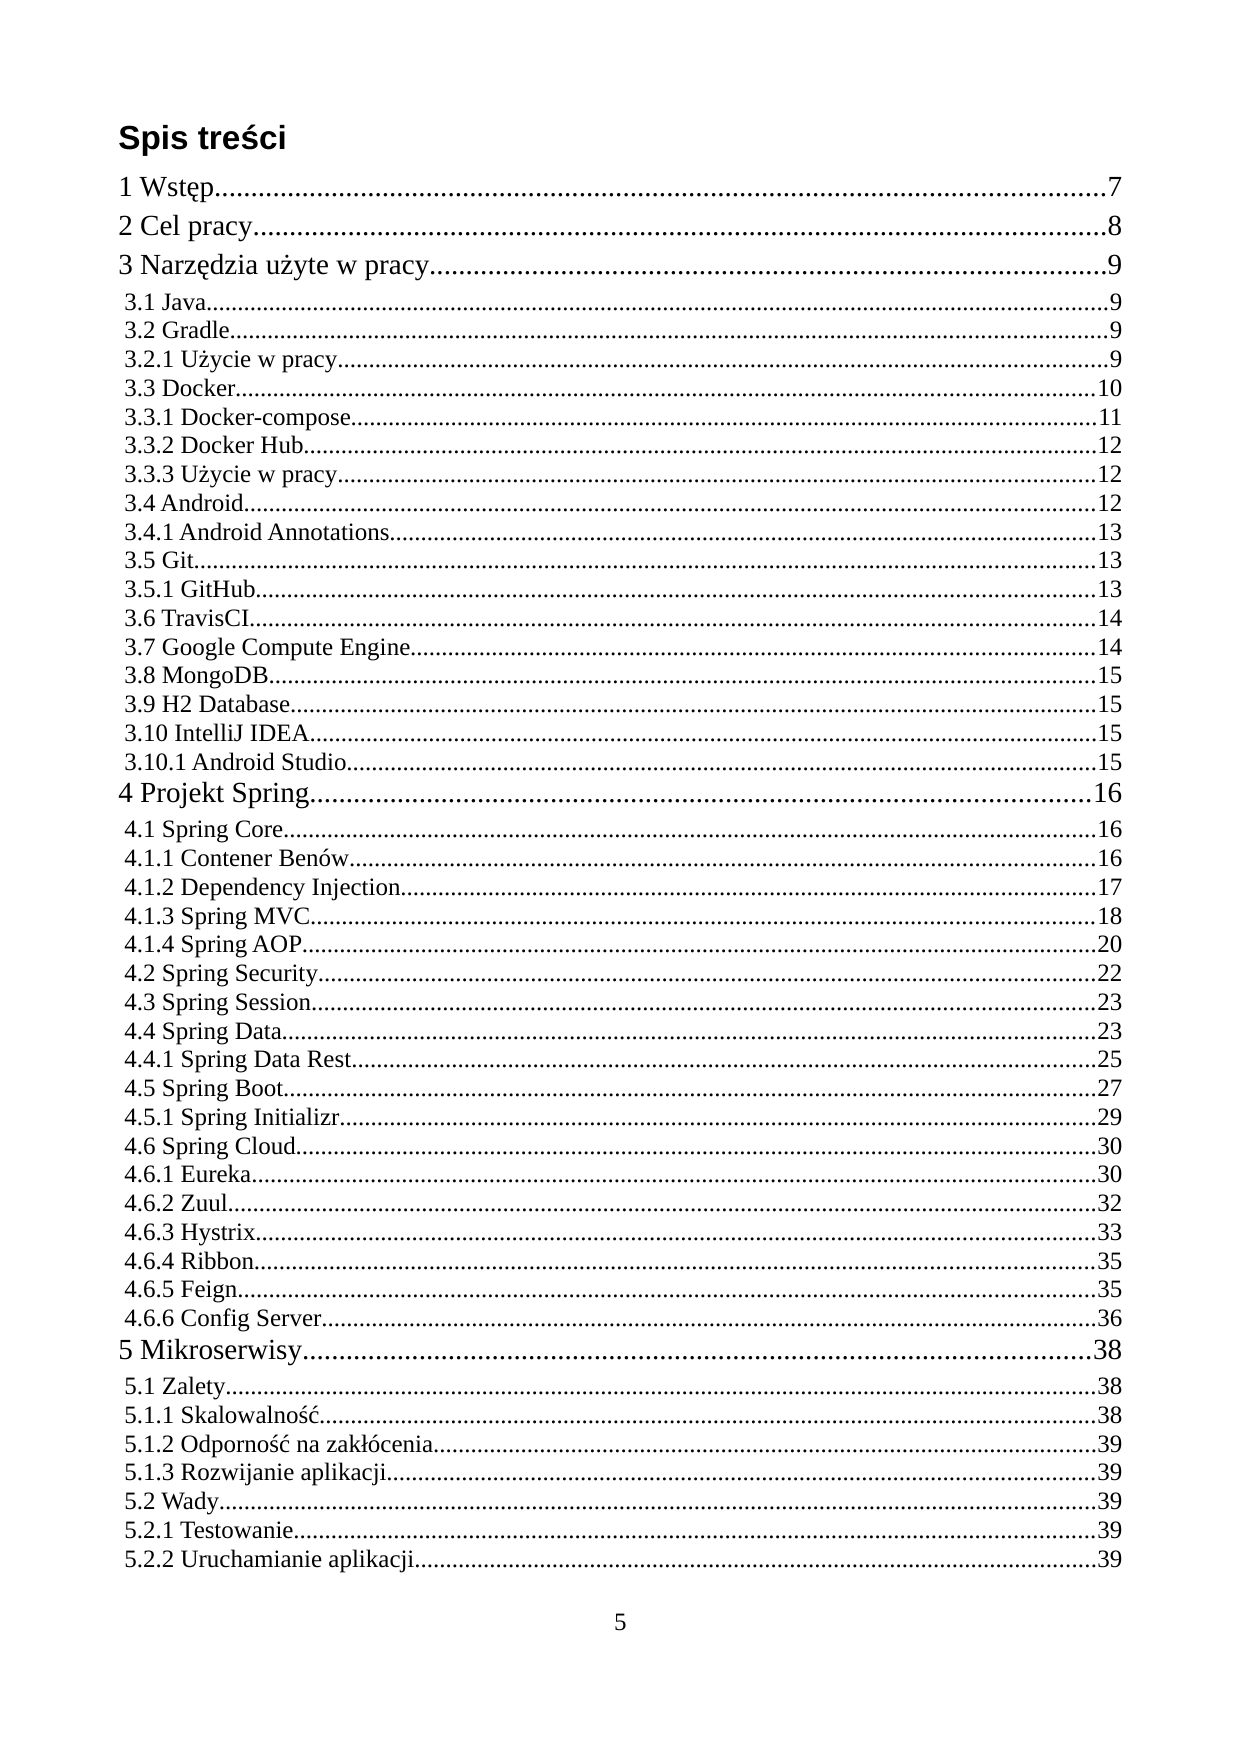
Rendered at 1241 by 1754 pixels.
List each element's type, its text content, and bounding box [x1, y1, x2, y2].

text 3.7 Google Compute Engine 14 [124, 632, 1122, 660]
text 3.5 Git 13 [124, 545, 1122, 574]
text 4.1 Spring Core 16 [124, 814, 1122, 843]
text 5.2.2 Uruchamianie aplikacji 39 [124, 1544, 1122, 1572]
text 3.9 H2 Database 15 [124, 689, 1122, 718]
text 4.3 Spring Session 23 [124, 987, 1122, 1016]
text 4.5 Spring Boot 27 [124, 1073, 1122, 1102]
text 3.3 Docker 10 [124, 373, 1122, 402]
text 5.1 Zalety 38 [124, 1371, 1122, 1400]
text 3.10 IntelliJ IDEA 15 [124, 718, 1122, 747]
text 4.1.2 Dependency Injection 17 [124, 872, 1122, 901]
text 5.1.2 Odporność na zakłócenia 39 [124, 1429, 1122, 1457]
text 4.6.1 Eureka 30 [124, 1159, 1122, 1188]
text 4.5.1 Spring Initializr 29 [124, 1102, 1122, 1131]
text 3.10.1 Android Studio 15 [124, 747, 1122, 775]
text 4.2 Spring Security 22 [124, 958, 1122, 987]
text 1 Wstęp 7 [118, 169, 1122, 203]
text 3.4 Android 12 [124, 488, 1122, 517]
text 3.3.1 Docker-compose 11 [124, 402, 1122, 430]
text 3.6 TravisCI 14 [124, 603, 1122, 632]
text 4.6.2 Zuul 32 [124, 1188, 1122, 1217]
text 5 Mikroserwisy 38 [118, 1332, 1122, 1366]
text 4.1.3 Spring MVC 18 [124, 901, 1122, 929]
text 3.4.1 Android Annotations 13 [124, 517, 1122, 545]
text 4.6.5 Feign 35 [124, 1274, 1122, 1303]
text 4.6.6 Config Server 36 [124, 1303, 1122, 1332]
subtitle Spis treści [118, 118, 1122, 157]
text 5.1.1 Skalowalność 38 [124, 1400, 1122, 1429]
text 4.6.4 Ribbon 35 [124, 1246, 1122, 1274]
text 3 Narzędzia użyte w pracy 9 [118, 247, 1122, 281]
text 3.1 Java 9 [124, 287, 1122, 315]
text 5.2.1 Testowanie 39 [124, 1515, 1122, 1544]
text 4.1.4 Spring AOP 20 [124, 929, 1122, 958]
text 3.2 Gradle 9 [124, 315, 1122, 344]
text 4.6 Spring Cloud 30 [124, 1131, 1122, 1159]
text 4 Projekt Spring 16 [118, 775, 1122, 809]
text 3.8 MongoDB 15 [124, 660, 1122, 689]
text 3.2.1 Użycie w pracy 9 [124, 344, 1122, 373]
text 4.4 Spring Data 23 [124, 1016, 1122, 1044]
text 3.5.1 GitHub 13 [124, 574, 1122, 603]
text 4.6.3 Hystrix 33 [124, 1217, 1122, 1246]
text 4.4.1 Spring Data Rest 25 [124, 1044, 1122, 1073]
text 3.3.3 Użycie w pracy 12 [124, 459, 1122, 488]
text 3.3.2 Docker Hub 12 [124, 430, 1122, 459]
text 5.1.3 Rozwijanie aplikacji 39 [124, 1457, 1122, 1486]
text 4.1.1 Contener Benów 16 [124, 843, 1122, 872]
text 2 Cel pracy 8 [118, 208, 1122, 242]
text 5.2 Wady 39 [124, 1486, 1122, 1515]
